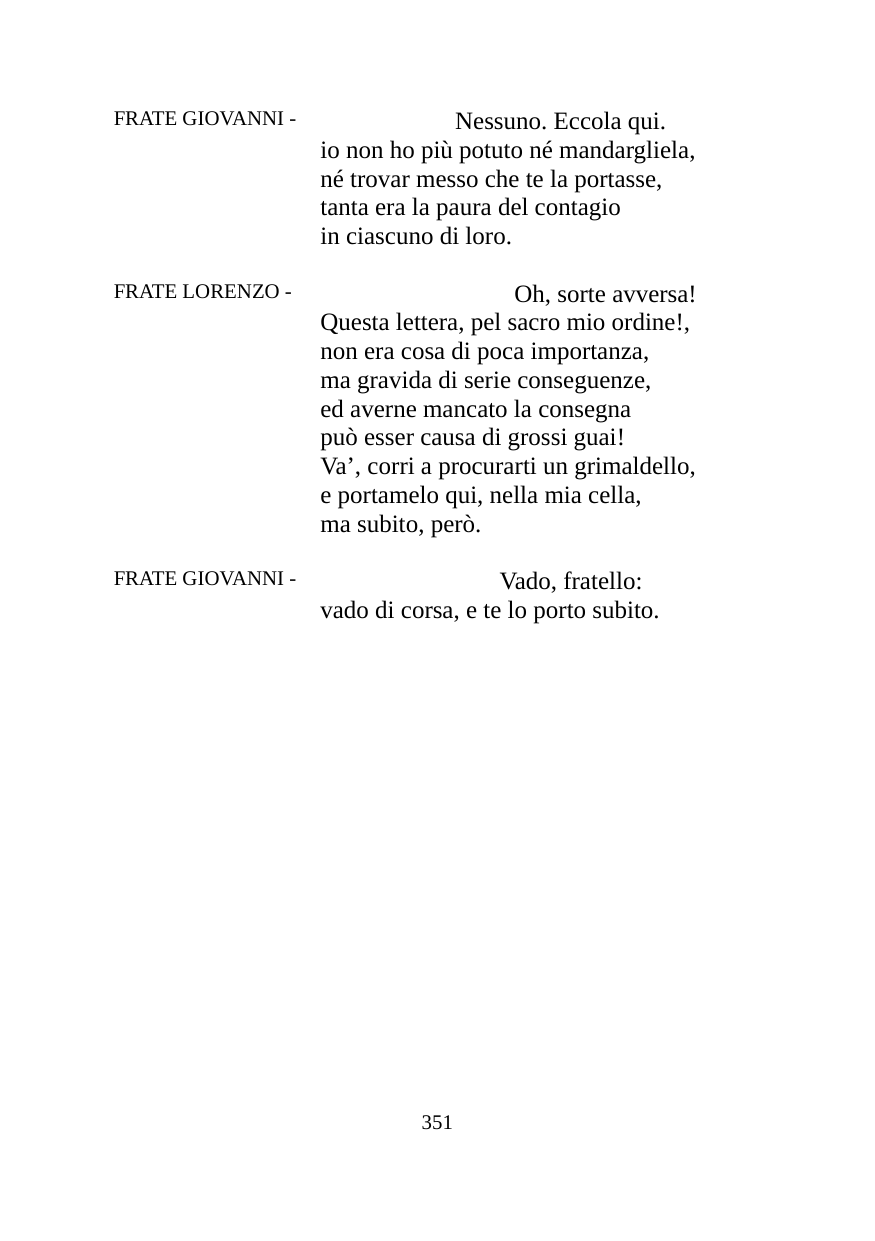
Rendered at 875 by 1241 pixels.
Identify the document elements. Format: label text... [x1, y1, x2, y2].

table_cell FRATE GIOVANNI - [106, 106, 313, 279]
table_cell Vado, fratello: vado di corsa, e te lo porto subito. [313, 566, 768, 652]
table_cell Oh, sorte avversa! Questa lettera, pel sacro mio ordine!, non era cosa di poca importanza, ma gravida di serie conseguenze, ed averne mancato la consegna può esser causa di grossi guai! Va’, corri a procurarti un grimaldello, e portamelo qui, nella mia cella, ma subito, però. [313, 279, 768, 566]
table_cell FRATE GIOVANNI - [106, 566, 313, 652]
table_cell Nessuno. Eccola qui. io non ho più potuto né mandargliela, né trovar messo che te la portasse, tanta era la paura del contagio in ciascuno di loro. [313, 106, 768, 279]
table_cell FRATE LORENZO - [106, 279, 313, 566]
